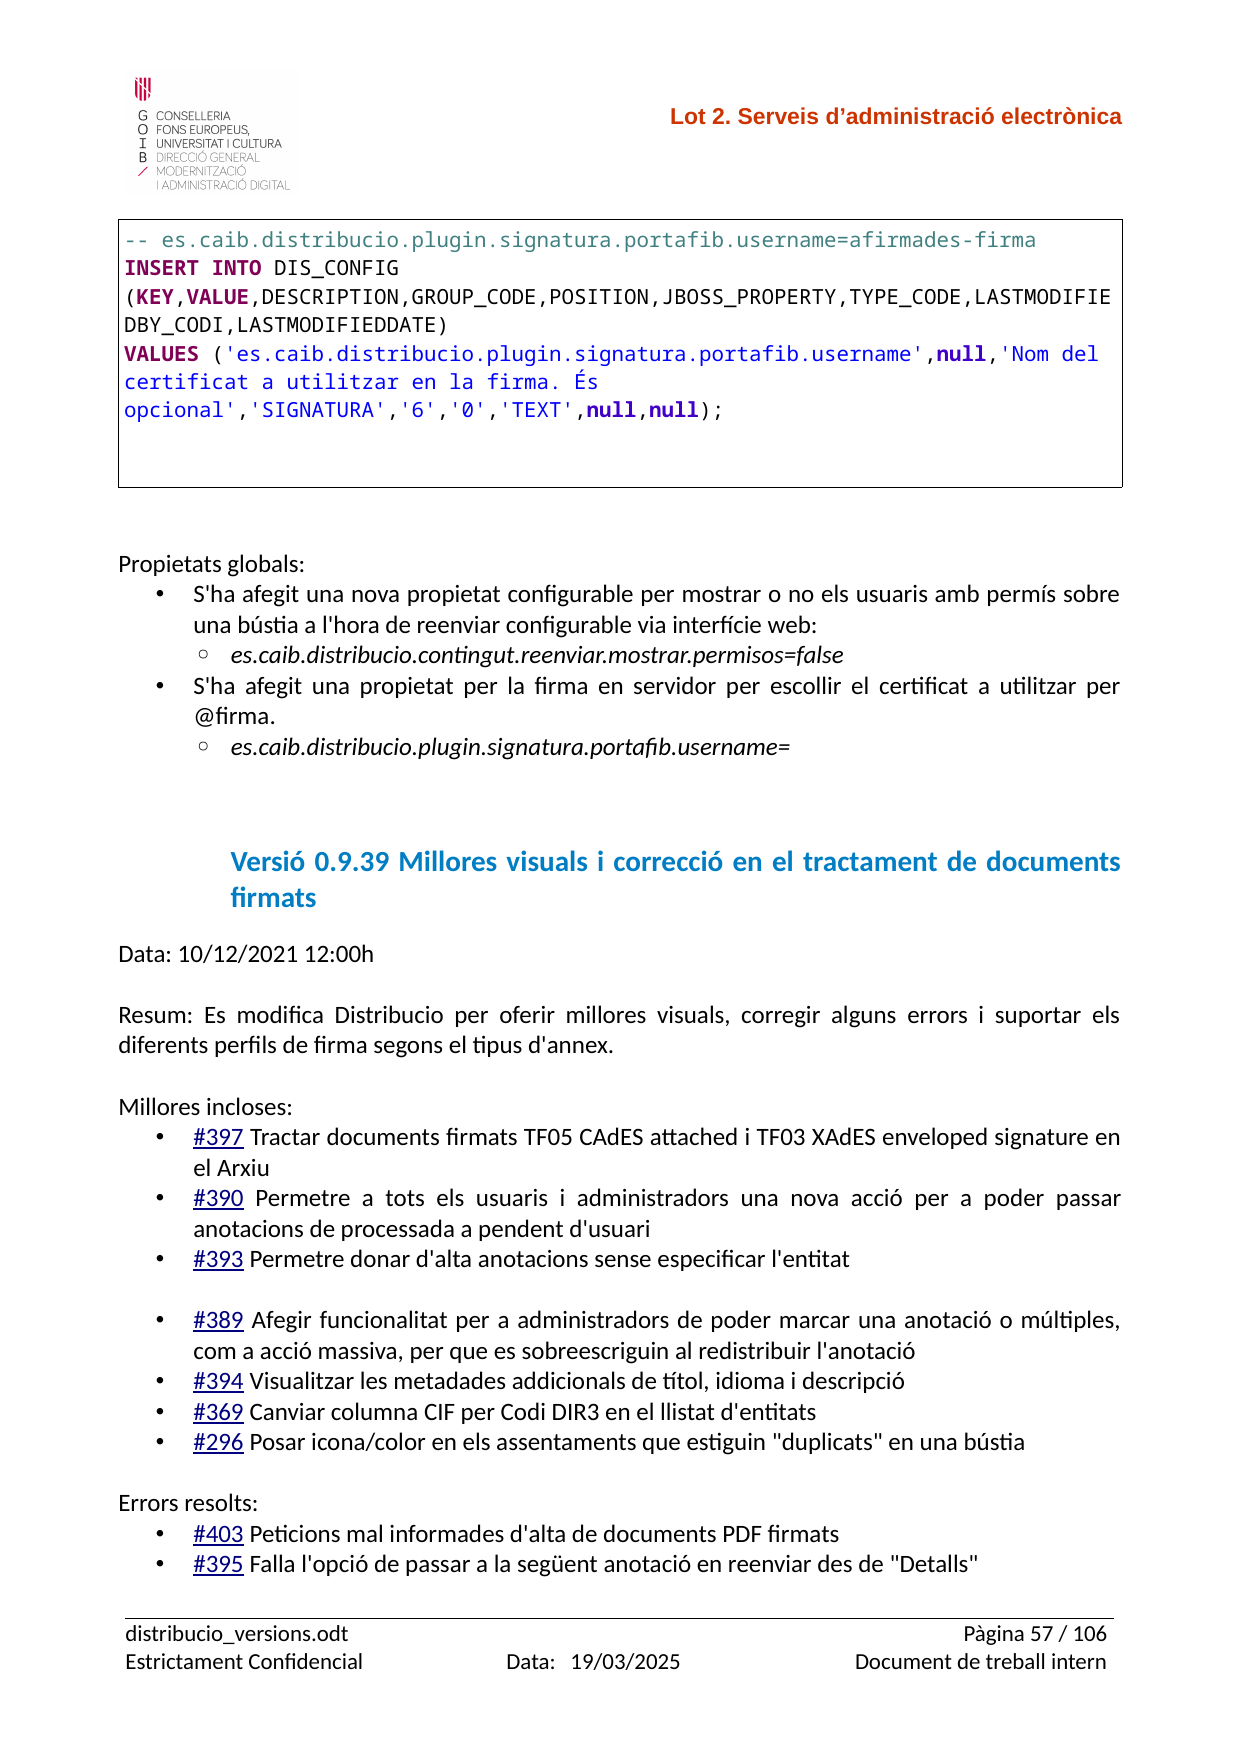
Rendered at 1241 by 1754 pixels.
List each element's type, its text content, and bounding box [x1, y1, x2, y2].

list S'ha afegit una nova propietat configurable per mostrar o no els usuaris amb permís sobre una bústia a l'hora de reenviar configurable via interfície web: [156, 578, 1122, 639]
list #296 Posar icona/color en els assentaments que estiguin "duplicats" en una bústia [156, 1426, 1122, 1457]
table_header -- es.caib.distribucio.plugin.signatura.portafib.username=afirmades-firma INSERT INTO DIS_CONFIG (KEY,VALUE,DESCRIPTION,GROUP_CODE,POSITION,JBOSS_PROPERTY,TYPE_CODE,LASTMODIFIEDBY_CODI,LASTMODIFIEDDATE) VALUES ('es.caib.distribucio.plugin.signatura.portafib.username',null,'Nom del certificat a utilitzar en la firma. És opcional','SIGNATURA','6','0','TEXT',null,null); [119, 220, 1122, 487]
text Millores incloses: [118, 1091, 1122, 1121]
text Data: 10/12/2021 12:00h [118, 938, 1122, 968]
text Resum: Es modifica Distribucio per oferir millores visuals, corregir alguns errors i suportar els diferents perfils de firma segons el tipus d'annex. [118, 999, 1122, 1060]
list #403 Peticions mal informades d'alta de documents PDF firmats [156, 1518, 1122, 1548]
text Propietats globals: [118, 548, 1122, 578]
list #389 Afegir funcionalitat per a administradors de poder marcar una anotació o múltiples, com a acció massiva, per que es sobreescriguin al redistribuir l'anotació [156, 1304, 1122, 1365]
list #395 Falla l'opció de passar a la següent anotació en reenviar des de "Detalls" [156, 1548, 1122, 1579]
list es.caib.distribucio.contingut.reenviar.mostrar.permisos=false [193, 639, 1122, 670]
list #390 Permetre a tots els usuaris i administradors una nova acció per a poder passar anotacions de processada a pendent d'usuari [156, 1182, 1122, 1243]
text Errors resolts: [118, 1487, 1122, 1518]
subtitle Versió 0.9.39 Millores visuals i correcció en el tractament de documents firmats [153, 843, 1122, 914]
list #397 Tractar documents firmats TF05 CAdES attached i TF03 XAdES enveloped signature en el Arxiu [156, 1121, 1122, 1182]
list #369 Canviar columna CIF per Codi DIR3 en el llistat d'entitats [156, 1396, 1122, 1426]
list es.caib.distribucio.plugin.signatura.portafib.username= [193, 731, 1122, 761]
picture [126, 70, 299, 197]
list S'ha afegit una propietat per la firma en servidor per escollir el certificat a utilitzar per @firma. [156, 670, 1122, 731]
list #393 Permetre donar d'alta anotacions sense especificar l'entitat [156, 1243, 1122, 1274]
list #394 Visualitzar les metadades addicionals de títol, idioma i descripció [156, 1365, 1122, 1396]
